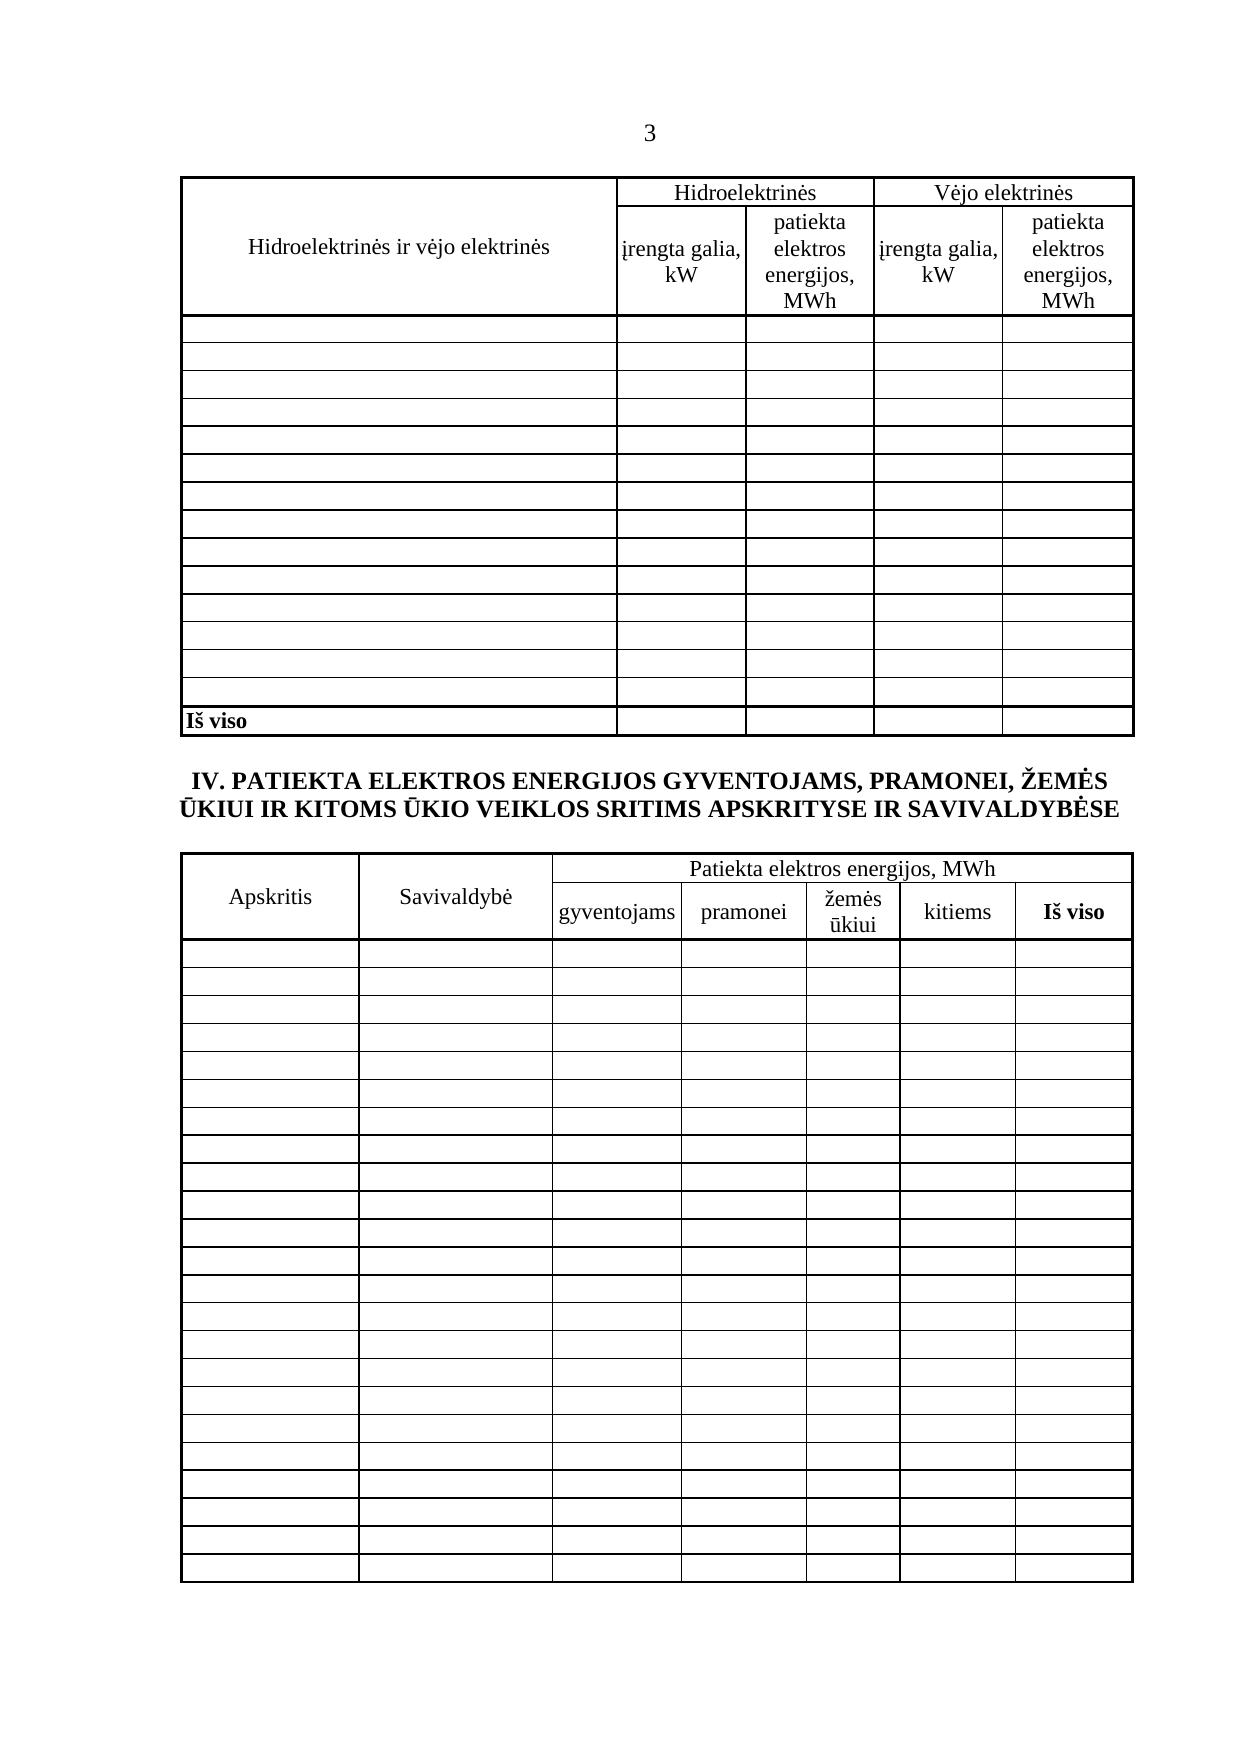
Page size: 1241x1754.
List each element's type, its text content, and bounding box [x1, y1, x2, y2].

table_cell įrengta galia, kW [875, 207, 1002, 314]
table_cell [677, 1276, 681, 1302]
table_cell [548, 1192, 552, 1218]
table_cell [869, 427, 873, 453]
table_cell [998, 399, 1002, 425]
table_cell [802, 1359, 806, 1386]
table_cell [682, 1359, 686, 1386]
table_cell [682, 1555, 686, 1581]
table_cell [802, 1052, 806, 1078]
table_cell [682, 1052, 686, 1078]
table_cell [802, 1499, 806, 1525]
table_cell [677, 996, 681, 1023]
table_cell [1003, 399, 1007, 425]
table_cell [802, 1555, 806, 1581]
table_cell [682, 1248, 686, 1274]
table_cell [1011, 1276, 1015, 1302]
table_cell [677, 1164, 681, 1190]
table_cell patiekta elektros energijos, MWh [747, 207, 873, 314]
table_cell [802, 1220, 806, 1246]
table_cell [682, 996, 686, 1023]
table_cell [677, 1527, 681, 1553]
table_cell [807, 1052, 811, 1078]
table_cell Iš viso [1016, 883, 1131, 937]
table_cell [807, 996, 811, 1023]
table_cell [998, 650, 1002, 677]
table_cell [1003, 511, 1007, 537]
table_cell [1011, 941, 1015, 967]
table_cell [548, 1387, 552, 1413]
table_cell [802, 1164, 806, 1190]
table_cell [548, 1276, 552, 1302]
table_cell [869, 483, 873, 509]
table_cell [869, 678, 873, 704]
table_cell [677, 1359, 681, 1386]
table_cell [869, 622, 873, 649]
table_cell [1011, 1136, 1015, 1162]
table_cell [869, 399, 873, 425]
table_cell [682, 1108, 686, 1134]
table_cell [1011, 1052, 1015, 1078]
table_cell [802, 1108, 806, 1134]
table_cell [1003, 427, 1007, 453]
table_cell [1011, 1471, 1015, 1497]
table_cell [807, 1303, 811, 1330]
table_cell [548, 1359, 552, 1386]
table_cell [682, 1415, 686, 1441]
table_cell [682, 1443, 686, 1469]
table_cell [998, 539, 1002, 565]
table_cell [802, 1080, 806, 1106]
table_cell kitiems [901, 883, 1015, 937]
table_cell [998, 427, 1002, 453]
table_cell [802, 1331, 806, 1358]
table_cell [998, 483, 1002, 509]
table_cell [1011, 1248, 1015, 1274]
table_cell [998, 595, 1002, 621]
table_cell [682, 968, 686, 995]
table_cell [869, 708, 873, 734]
table_cell [807, 1471, 811, 1497]
table_cell [1011, 996, 1015, 1023]
table_cell [869, 650, 873, 677]
table_cell [802, 1527, 806, 1553]
table_cell [802, 1415, 806, 1441]
table_cell [1003, 650, 1007, 677]
table_cell [802, 1443, 806, 1469]
table_cell [807, 1248, 811, 1274]
table_cell [869, 539, 873, 565]
table_cell [1003, 678, 1007, 704]
table_cell [1011, 1080, 1015, 1106]
table_cell [807, 1527, 811, 1553]
table_cell [1011, 1527, 1015, 1553]
table_cell [677, 941, 681, 967]
table_cell [677, 1108, 681, 1134]
table_cell [548, 1024, 552, 1051]
table_cell [548, 1164, 552, 1190]
table_cell [1003, 622, 1007, 649]
table_cell [998, 678, 1002, 704]
table_cell [677, 1052, 681, 1078]
table_cell [677, 1415, 681, 1441]
table_cell [548, 1331, 552, 1358]
table_cell [802, 968, 806, 995]
table_cell [677, 1192, 681, 1218]
table_cell [1011, 1415, 1015, 1441]
table_header Savivaldybė [360, 855, 552, 937]
table_cell [548, 1499, 552, 1525]
table_cell [682, 1499, 686, 1525]
table_cell [807, 1555, 811, 1581]
table_cell [682, 1220, 686, 1246]
table_cell [802, 1136, 806, 1162]
table_cell gyventojams [553, 883, 681, 937]
table_cell [802, 941, 806, 967]
table_cell [807, 1192, 811, 1218]
table_cell [548, 1136, 552, 1162]
table_cell [548, 1248, 552, 1274]
table_cell [1011, 1387, 1015, 1413]
table_cell [1011, 1359, 1015, 1386]
table_cell [1011, 1164, 1015, 1190]
table_cell [682, 941, 686, 967]
table_cell [807, 1220, 811, 1246]
table_cell [802, 1024, 806, 1051]
table_cell [802, 1387, 806, 1413]
table_cell [548, 996, 552, 1023]
table_cell [677, 1248, 681, 1274]
table_cell [807, 1024, 811, 1051]
table_cell [998, 317, 1002, 342]
table_cell [548, 1471, 552, 1497]
table_cell [677, 1443, 681, 1469]
table_cell [1003, 708, 1007, 734]
table_cell [677, 1080, 681, 1106]
table_cell [807, 968, 811, 995]
table_cell [548, 968, 552, 995]
table_cell [869, 455, 873, 481]
table_cell [1011, 1555, 1015, 1581]
table_cell [1003, 595, 1007, 621]
table_cell [677, 1555, 681, 1581]
table_cell [682, 1331, 686, 1358]
table_cell [807, 1359, 811, 1386]
table_cell [869, 595, 873, 621]
table_cell [1011, 1220, 1015, 1246]
table_cell [807, 1415, 811, 1441]
table_cell [998, 455, 1002, 481]
table_cell [677, 1471, 681, 1497]
table_cell [548, 1080, 552, 1106]
table_cell patiekta elektros energijos, MWh [1003, 207, 1132, 314]
table_cell [682, 1527, 686, 1553]
table_cell [682, 1136, 686, 1162]
table_cell [1011, 1443, 1015, 1469]
table_cell [682, 1471, 686, 1497]
table_cell [677, 1331, 681, 1358]
table_cell [802, 1471, 806, 1497]
text IV. PATIEKTA ELEKTROS ENERGIJOS GYVENTOJAMS, PRAMONEI, ŽEMĖS ŪKIUI IR KITOMS ŪKIO VEIKLOS SRITIMS APSKRITYSE IR SAVIVALDYBĖSE [177, 766, 1122, 823]
table_cell [548, 1527, 552, 1553]
table_cell [682, 1192, 686, 1218]
table_cell pramonei [682, 883, 806, 937]
table_cell [998, 567, 1002, 593]
table_cell žemės ūkiui [807, 883, 899, 937]
table_cell [1011, 1024, 1015, 1051]
table_cell [802, 1303, 806, 1330]
table_cell [682, 1080, 686, 1106]
table_cell [548, 1303, 552, 1330]
table_header Hidroelektrinės ir vėjo elektrinės [183, 179, 616, 314]
table_cell [548, 1555, 552, 1581]
table_cell [807, 1387, 811, 1413]
table_cell [807, 941, 811, 967]
table_cell [998, 708, 1002, 734]
table_cell [682, 1024, 686, 1051]
table_cell [807, 1276, 811, 1302]
table_cell [1003, 371, 1007, 397]
table_cell [548, 1415, 552, 1441]
table_cell [1003, 343, 1007, 369]
table_cell [998, 511, 1002, 537]
table_cell [1003, 539, 1007, 565]
table_cell [807, 1164, 811, 1190]
table_cell [1011, 1108, 1015, 1134]
table_cell [682, 1387, 686, 1413]
table_cell [1003, 567, 1007, 593]
table_cell [869, 511, 873, 537]
table_cell [548, 941, 552, 967]
table_cell [807, 1443, 811, 1469]
table_cell [807, 1331, 811, 1358]
table_cell [548, 1220, 552, 1246]
table_cell [869, 317, 873, 342]
table_cell [548, 1108, 552, 1134]
table_cell [548, 1052, 552, 1078]
table_cell [1003, 483, 1007, 509]
table_cell [682, 1276, 686, 1302]
table_cell [682, 1303, 686, 1330]
table_cell [807, 1080, 811, 1106]
table_cell [677, 968, 681, 995]
table_cell [802, 1248, 806, 1274]
table_cell [998, 371, 1002, 397]
table_cell [677, 1024, 681, 1051]
table_cell [677, 1303, 681, 1330]
table_cell [998, 622, 1002, 649]
table_cell [869, 371, 873, 397]
table_cell [677, 1387, 681, 1413]
table_cell [807, 1108, 811, 1134]
table_cell įrengta galia, kW [618, 207, 745, 314]
table_header Apskritis [183, 855, 358, 937]
table_cell [869, 567, 873, 593]
table_cell [1011, 1331, 1015, 1358]
table_cell [802, 1192, 806, 1218]
table_cell [1011, 968, 1015, 995]
table_cell [677, 1499, 681, 1525]
table_cell [1011, 1192, 1015, 1218]
table_cell [1011, 1303, 1015, 1330]
table_cell [682, 1164, 686, 1190]
table_cell [548, 1443, 552, 1469]
table_cell [802, 1276, 806, 1302]
table_cell [677, 1220, 681, 1246]
table_cell [1003, 455, 1007, 481]
table_cell [802, 996, 806, 1023]
table_cell [1011, 1499, 1015, 1525]
table_cell [998, 343, 1002, 369]
table_cell [807, 1499, 811, 1525]
table_cell [677, 1136, 681, 1162]
table_cell [807, 1136, 811, 1162]
table_cell [869, 343, 873, 369]
table_cell [1003, 317, 1007, 342]
